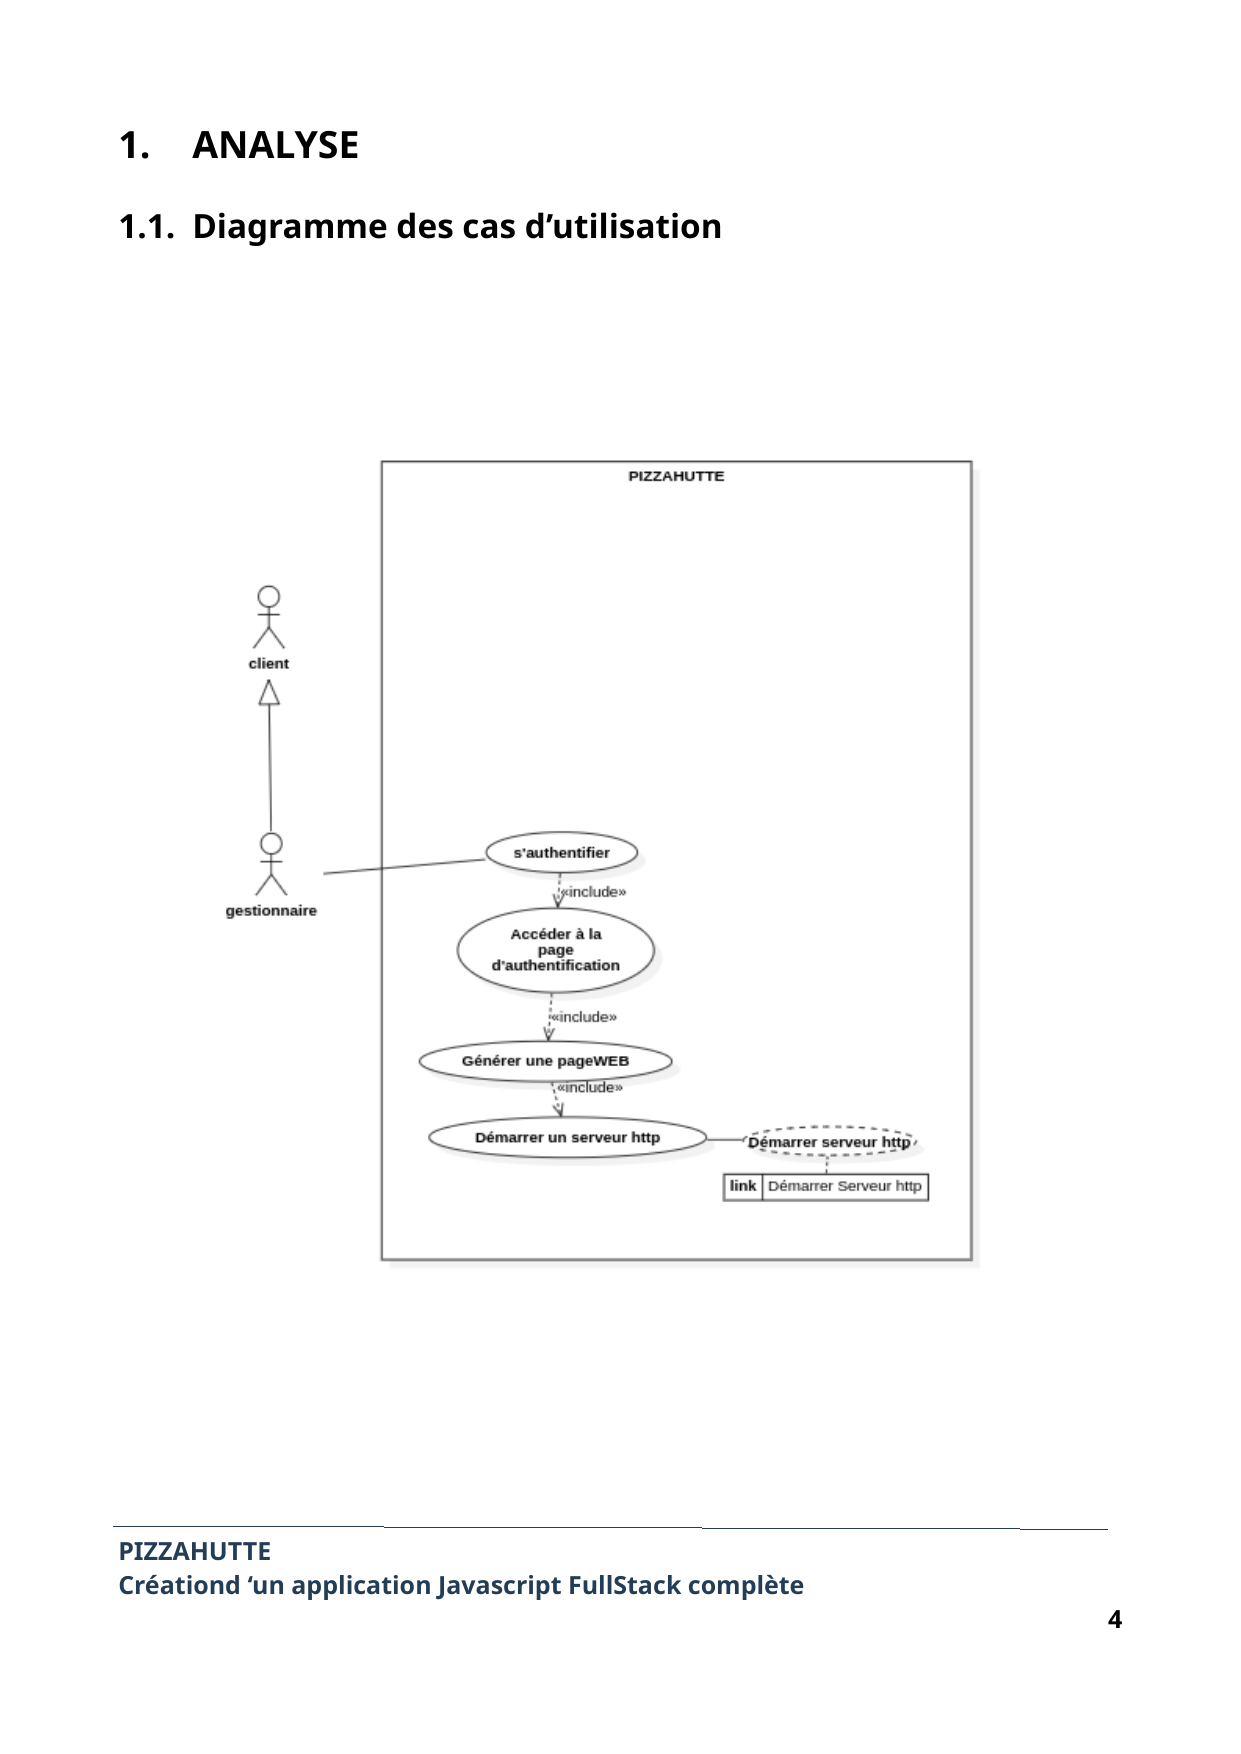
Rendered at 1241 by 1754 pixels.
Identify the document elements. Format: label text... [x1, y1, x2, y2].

subtitle Diagramme des cas d’utilisation [118, 202, 1122, 248]
subtitle ANALYSE [118, 118, 1122, 169]
picture [200, 439, 1003, 1274]
